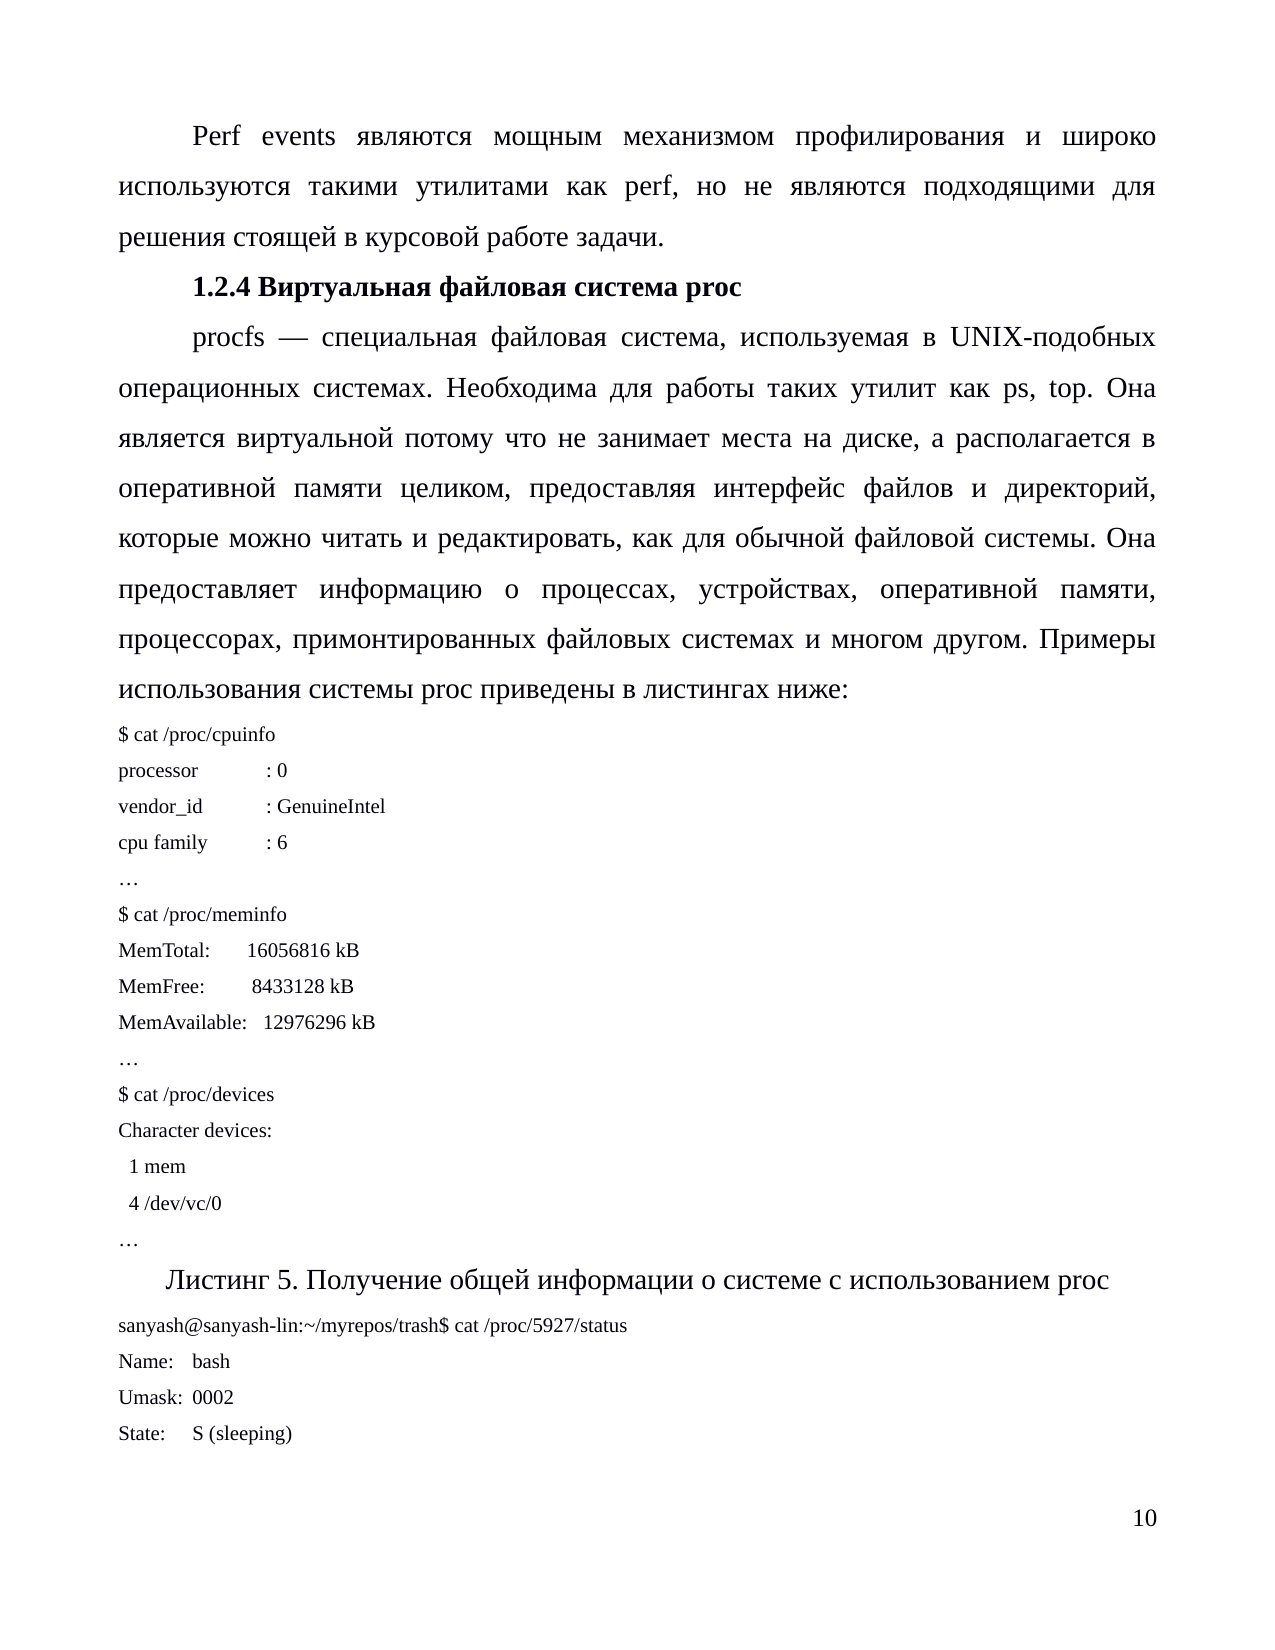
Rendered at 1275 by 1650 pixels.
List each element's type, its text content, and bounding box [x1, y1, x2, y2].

text cpu family : 6 [118, 830, 1157, 854]
text … [118, 1226, 1157, 1251]
text $ cat /proc/cpuinfo [118, 722, 1157, 746]
text 1 mem [118, 1154, 1157, 1178]
text 4 /dev/vc/0 [118, 1190, 1157, 1214]
text procfs — специальная файловая система, используемая в UNIX-подобных операционных системах. Необходима для работы таких утилит как ps, top. Она является виртуальной потому что не занимает места на диске, а располагается в оперативной памяти целиком, предоставляя интерфейс файлов и директорий, которые можно читать и редактировать, как для обычной файловой системы. Она предоставляет информацию о процессах, устройствах, оперативной памяти, процессорах, примонтированных файловых системах и многом другом. Примеры использования системы proc приведены в листингах ниже: [118, 319, 1157, 705]
text Umask: 0002 [118, 1385, 1157, 1409]
text Perf events являются мощным механизмом профилирования и широко используются такими утилитами как perf, но не являются подходящими для решения стоящей в курсовой работе задачи. [118, 118, 1157, 252]
text MemFree: 8433128 kB [118, 974, 1157, 998]
text processor : 0 [118, 758, 1157, 782]
text Листинг 5. Получение общей информации о системе с использованием proc [118, 1262, 1157, 1296]
text MemAvailable: 12976296 kB [118, 1010, 1157, 1034]
text Character devices: [118, 1118, 1157, 1142]
text $ cat /proc/meminfo [118, 902, 1157, 926]
text $ cat /proc/devices [118, 1082, 1157, 1106]
text vendor_id : GenuineIntel [118, 794, 1157, 818]
text … [118, 1046, 1157, 1070]
text MemTotal: 16056816 kB [118, 938, 1157, 962]
text sanyash@sanyash-lin:~/myrepos/trash$ cat /proc/5927/status [118, 1313, 1157, 1337]
text 1.2.4 Виртуальная файловая система proc [118, 269, 1157, 303]
text … [118, 866, 1157, 890]
text State: S (sleeping) [118, 1421, 1157, 1445]
text Name: bash [118, 1349, 1157, 1373]
